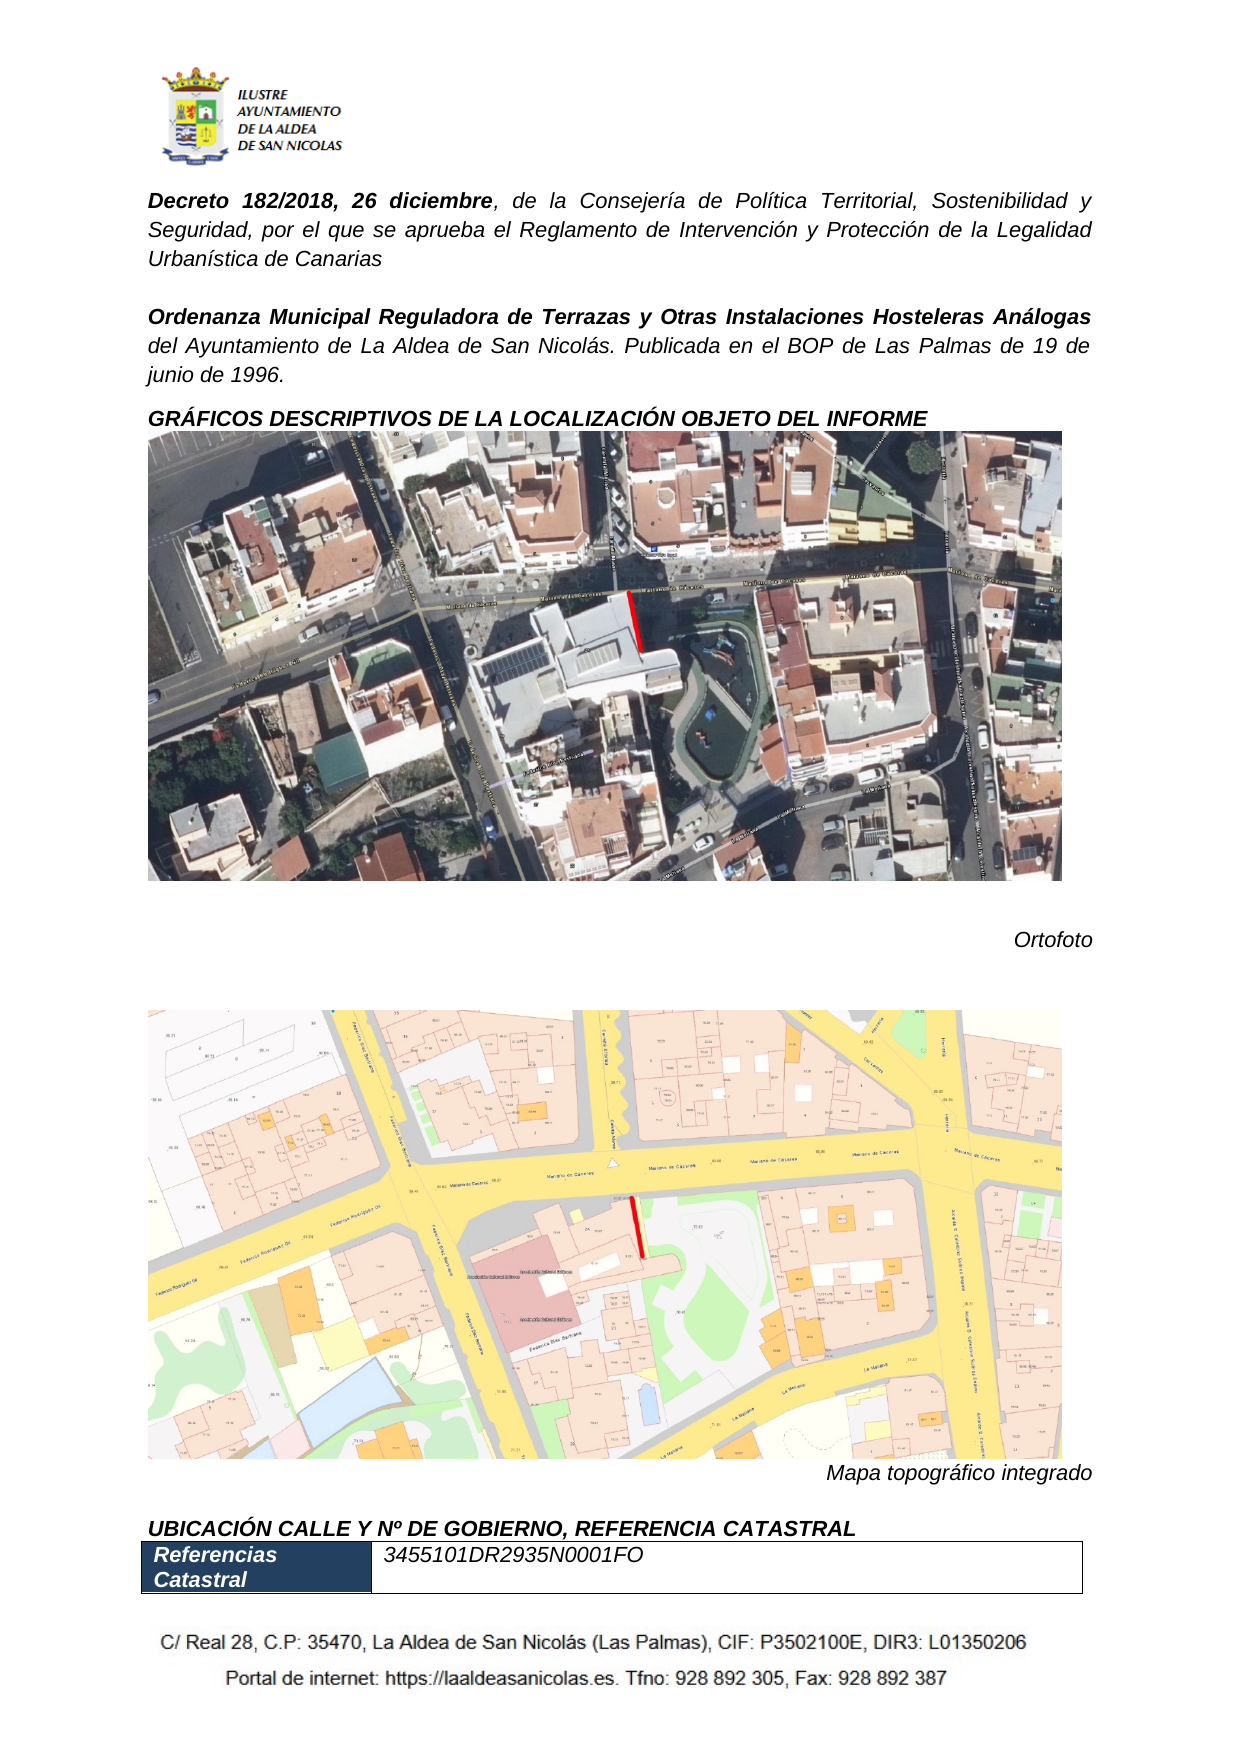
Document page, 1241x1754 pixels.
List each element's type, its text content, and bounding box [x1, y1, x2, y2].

text Decreto 182/2018, 26 diciembre, de la Consejería de Política Territorial, Sostenibilidad y Seguridad, por el que se aprueba el Reglamento de Intervención y Protección de la Legalidad Urbanística de Canarias [148, 188, 1093, 272]
picture [148, 1626, 1034, 1694]
picture [148, 1009, 1062, 1460]
text Ordenanza Municipal Reguladora de Terrazas y Otras Instalaciones Hosteleras Análogas del Ayuntamiento de La Aldea de San Nicolás. Publicada en el BOP de Las Palmas de 19 de junio de 1996. [148, 304, 1093, 387]
text Mapa topográfico integrado [148, 1460, 1093, 1485]
table_header 3455101DR2935N0001FO [372, 1542, 1082, 1592]
picture [148, 431, 1062, 881]
subtitle GRÁFICOS DESCRIPTIVOS DE LA LOCALIZACIÓN OBJETO DEL INFORME [148, 406, 1093, 431]
table_header Referencias Catastral [142, 1542, 371, 1592]
subtitle UBICACIÓN CALLE Y Nº DE GOBIERNO, REFERENCIA CATASTRAL [148, 1516, 1093, 1541]
text Ortofoto [148, 897, 1093, 952]
picture [148, 59, 358, 173]
